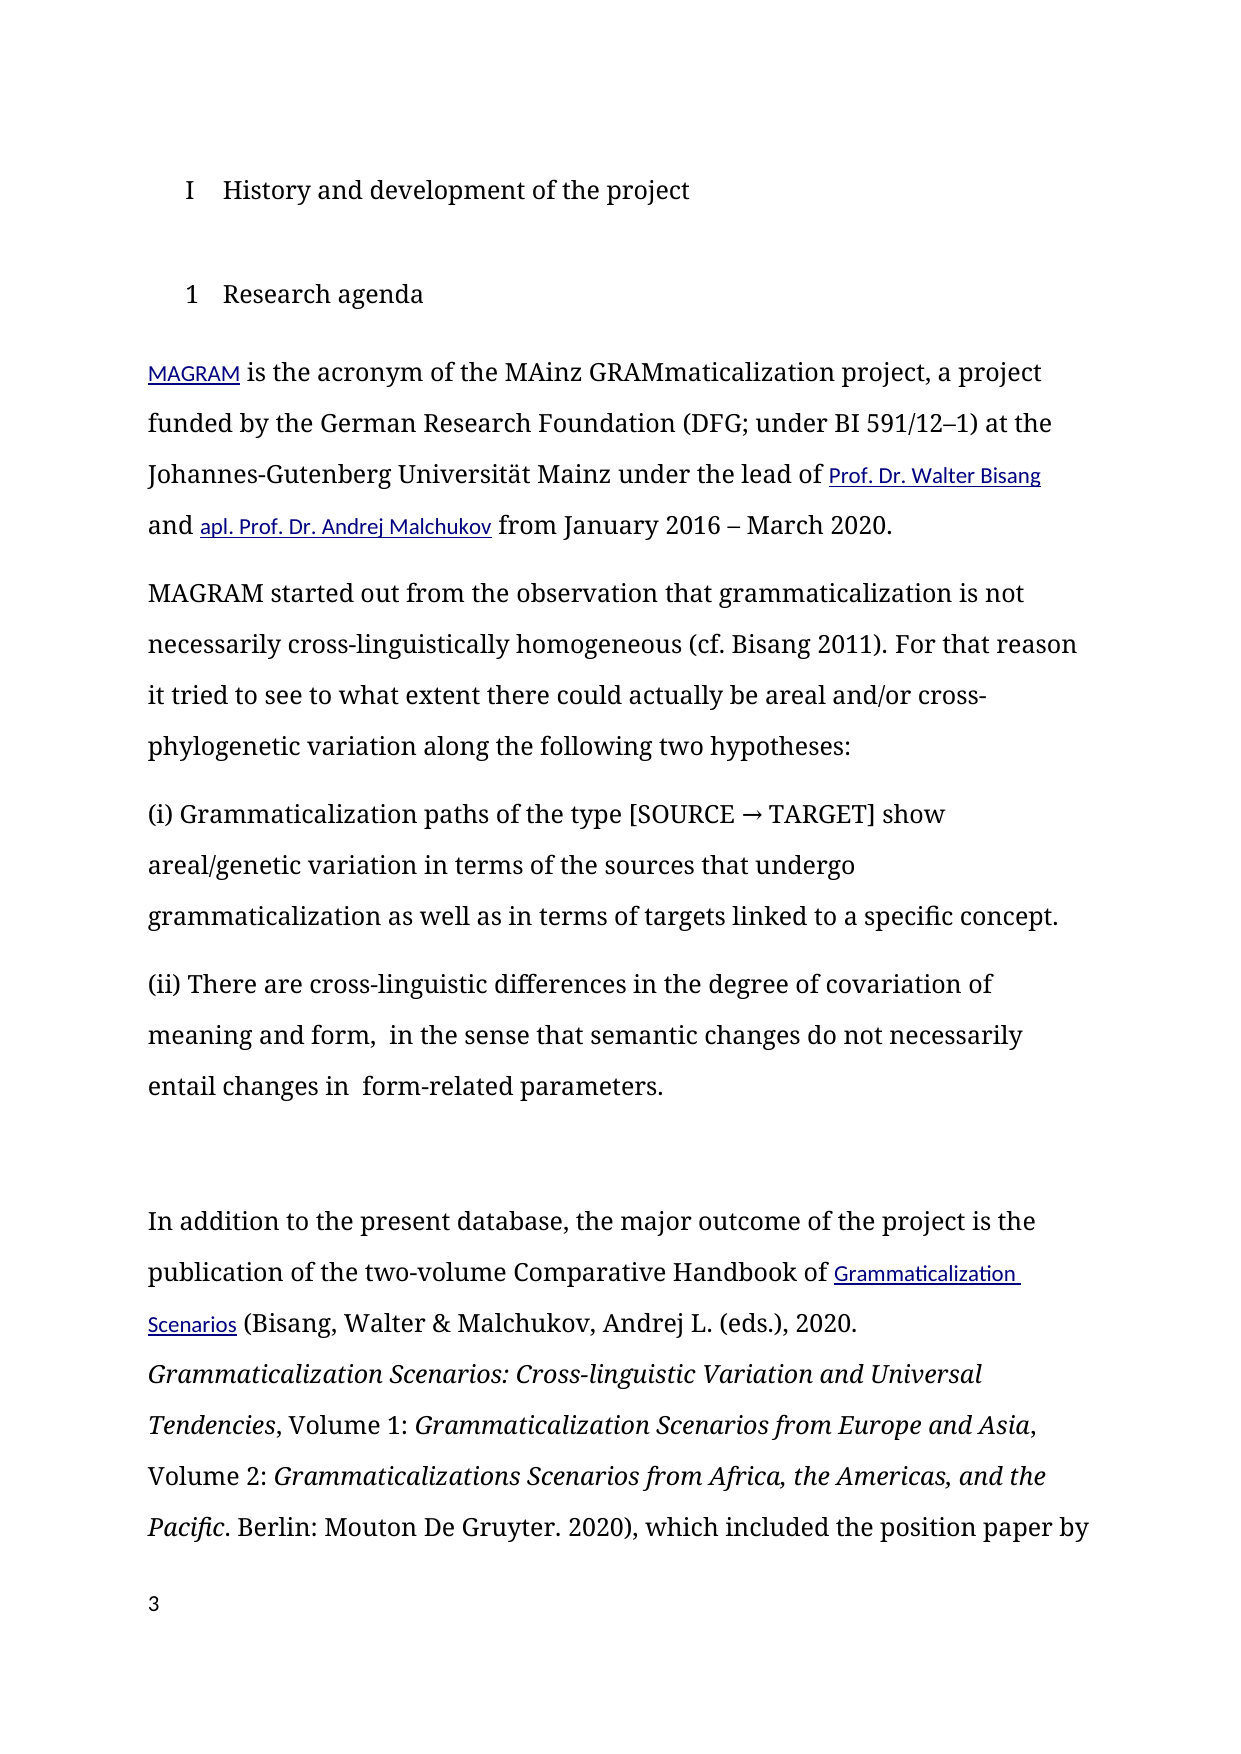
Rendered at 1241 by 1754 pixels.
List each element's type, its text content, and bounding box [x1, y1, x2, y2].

text In addition to the present database, the major outcome of the project is the publication of the two-volume Comparative Handbook of Grammaticalization Scenarios (Bisang, Walter & Malchukov, Andrej L. (eds.), 2020. Grammaticalization Scenarios: Cross-linguistic Variation and Universal Tendencies, Volume 1: Grammaticalization Scenarios from Europe and Asia, Volume 2: Grammaticalizations Scenarios from Africa, the Americas, and the Pacific. Berlin: Mouton De Gruyter. 2020), which included the position paper by [148, 1204, 1093, 1544]
text MAGRAM started out from the observation that grammaticalization is not necessarily cross-linguistically homogeneous (cf. Bisang 2011). For that reason it tried to see to what extent there could actually be areal and/or cross-phylogenetic variation along the following two hypotheses: [148, 576, 1093, 763]
text MAGRAM is the acronym of the MAinz GRAMmaticalization project, a project funded by the German Research Foundation (DFG; under BI 591/12–1) at the Johannes-Gutenberg Universität Mainz under the lead of Prof. Dr. Walter Bisang and apl. Prof. Dr. Andrej Malchukov from January 2016 – March 2020. [148, 355, 1093, 542]
text (ii) There are cross-linguistic differences in the degree of covariation of meaning and form, in the sense that semantic changes do not necessarily entail changes in form-related parameters. [148, 966, 1093, 1102]
subtitle Research agenda [185, 277, 1093, 311]
subtitle History and development of the project [185, 173, 1093, 207]
text (i) Grammaticalization paths of the type [SOURCE → TARGET] show areal/genetic variation in terms of the sources that undergo grammaticalization as well as in terms of targets linked to a specific concept. [148, 796, 1093, 933]
